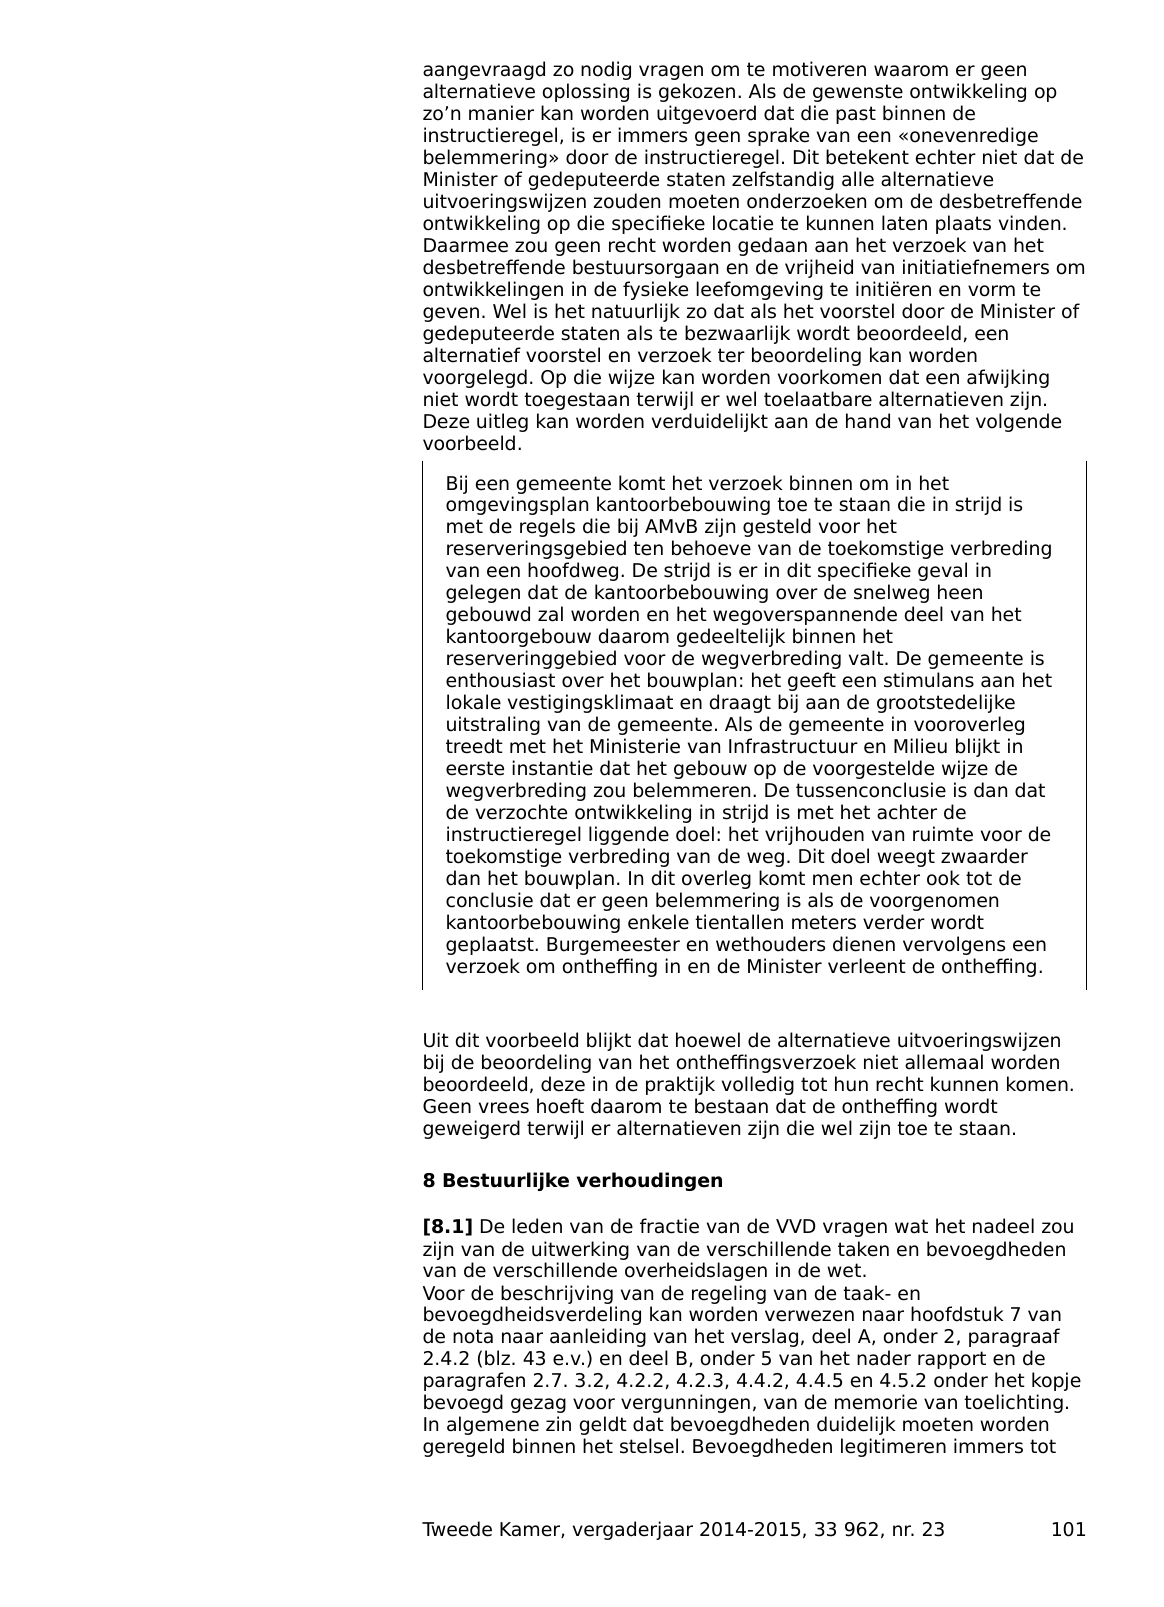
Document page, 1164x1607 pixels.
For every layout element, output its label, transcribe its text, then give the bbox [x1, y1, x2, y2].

subtitle 8 Bestuurlijke verhoudingen [422, 1169, 1087, 1191]
text Uit dit voorbeeld blijkt dat hoewel de alternatieve uitvoeringswijzen bij de beoordeling van het ontheffingsverzoek niet allemaal worden beoordeeld, deze in de praktijk volledig tot hun recht kunnen komen. Geen vrees hoeft daarom te bestaan dat de ontheffing wordt geweigerd terwijl er alternatieven zijn die wel zijn toe te staan. [422, 1029, 1087, 1139]
text [8.1] De leden van de fractie van de VVD vragen wat het nadeel zou zijn van de uitwerking van de verschillende taken en bevoegdheden van de verschillende overheidslagen in de wet. [422, 1216, 1087, 1282]
text aangevraagd zo nodig vragen om te motiveren waarom er geen alternatieve oplossing is gekozen. Als de gewenste ontwikkeling op zo’n manier kan worden uitgevoerd dat die past binnen de instructieregel, is er immers geen sprake van een «onevenredige belemmering» door de instructieregel. Dit betekent echter niet dat de Minister of gedeputeerde staten zelfstandig alle alternatieve uitvoeringswijzen zouden moeten onderzoeken om de desbetreffende ontwikkeling op die specifieke locatie te kunnen laten plaats vinden. Daarmee zou geen recht worden gedaan aan het verzoek van het desbetreffende bestuursorgaan en de vrijheid van initiatiefnemers om ontwikkelingen in de fysieke leefomgeving te initiëren en vorm te geven. Wel is het natuurlijk zo dat als het voorstel door de Minister of gedeputeerde staten als te bezwaarlijk wordt beoordeeld, een alternatief voorstel en verzoek ter beoordeling kan worden voorgelegd. Op die wijze kan worden voorkomen dat een afwijking niet wordt toegestaan terwijl er wel toelaatbare alternatieven zijn. [422, 59, 1087, 411]
text Voor de beschrijving van de regeling van de taak- en bevoegdheidsverdeling kan worden verwezen naar hoofdstuk 7 van de nota naar aanleiding van het verslag, deel A, onder 2, paragraaf 2.4.2 (blz. 43 e.v.) en deel B, onder 5 van het nader rapport en de paragrafen 2.7. 3.2, 4.2.2, 4.2.3, 4.4.2, 4.4.5 en 4.5.2 onder het kopje bevoegd gezag voor vergunningen, van de memorie van toelichting. In algemene zin geldt dat bevoegdheden duidelijk moeten worden geregeld binnen het stelsel. Bevoegdheden legitimeren immers tot [422, 1282, 1087, 1458]
text Deze uitleg kan worden verduidelijkt aan de hand van het volgende voorbeeld. [422, 411, 1087, 455]
table_header Bij een gemeente komt het verzoek binnen om in het omgevingsplan kantoorbebouwing toe te staan die in strijd is met de regels die bij AMvB zijn gesteld voor het reserveringsgebied ten behoeve van de toekomstige verbreding van een hoofdweg. De strijd is er in dit specifieke geval in gelegen dat de kantoorbebouwing over de snelweg heen gebouwd zal worden en het wegoverspannende deel van het kantoorgebouw daarom gedeeltelijk binnen het reserveringgebied voor de wegverbreding valt. De gemeente is enthousiast over het bouwplan: het geeft een stimulans aan het lokale vestigingsklimaat en draagt bij aan de grootstedelijke uitstraling van de gemeente. Als de gemeente in vooroverleg treedt met het Ministerie van Infrastructuur en Milieu blijkt in eerste instantie dat het gebouw op de voorgestelde wijze de wegverbreding zou belemmeren. De tussenconclusie is dan dat de verzochte ontwikkeling in strijd is met het achter de instructieregel liggende doel: het vrijhouden van ruimte voor de toekomstige verbreding van de weg. Dit doel weegt zwaarder dan het bouwplan. In dit overleg komt men echter ook tot de conclusie dat er geen belemmering is als de voorgenomen kantoorbebouwing enkele tientallen meters verder wordt geplaatst. Burgemeester en wethouders dienen vervolgens een verzoek om ontheffing in en de Minister verleent de ontheffing. [423, 461, 1086, 990]
